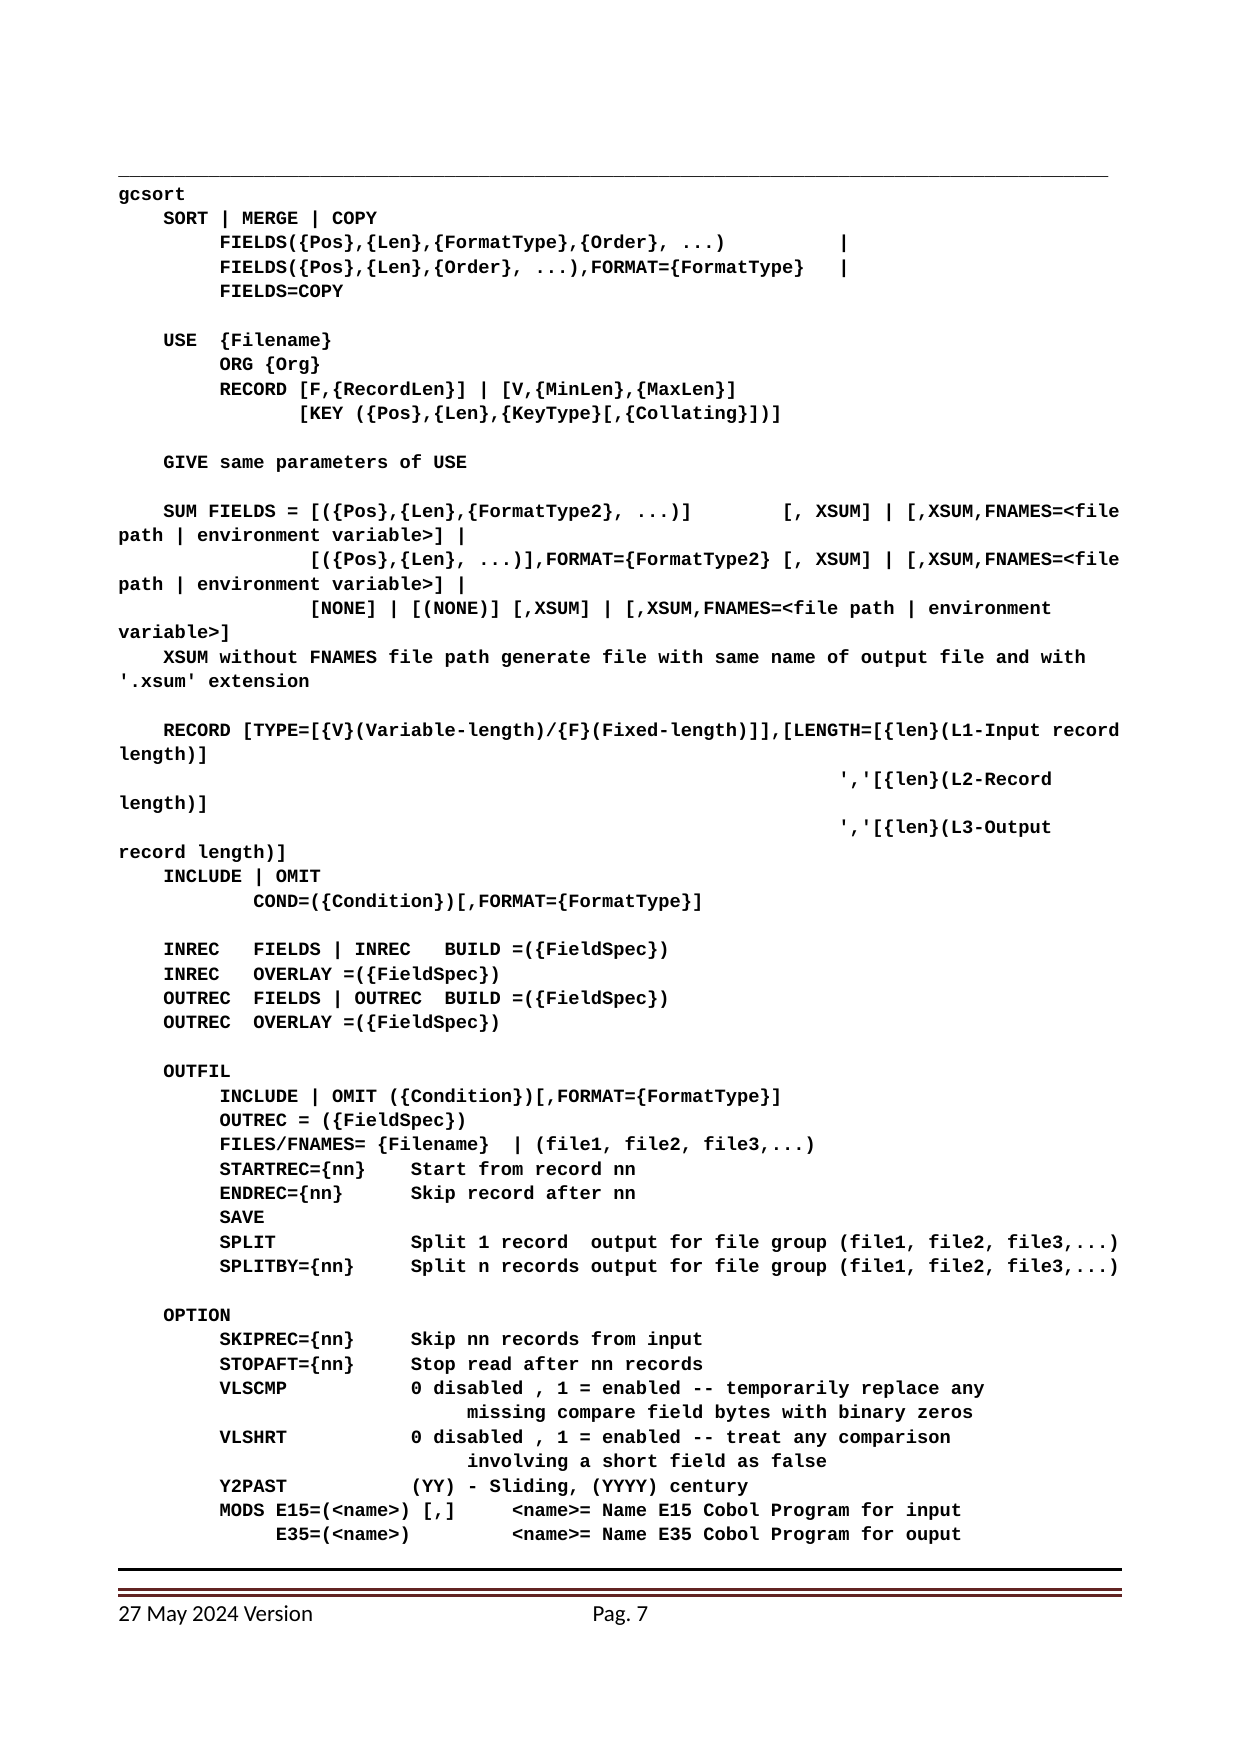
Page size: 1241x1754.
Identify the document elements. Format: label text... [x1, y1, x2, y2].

text OUTREC FIELDS | OUTREC BUILD =({FieldSpec}) [118, 989, 1122, 1010]
text INCLUDE | OMIT ({Condition})[,FORMAT={FormatType}] [118, 1086, 1122, 1108]
text SORT | MERGE | COPY [118, 209, 1122, 230]
text SAVE [118, 1208, 1122, 1229]
text VLSCMP 0 disabled , 1 = enabled -- temporarily replace any [118, 1379, 1122, 1400]
text E35=(<name>) <name>= Name E35 Cobol Program for ouput [118, 1525, 1122, 1546]
text RECORD [TYPE=[{V}(Variable-length)/{F}(Fixed-length)]],[LENGTH=[{len}(L1-Input record length)] [118, 721, 1122, 766]
text OUTFIL [118, 1062, 1122, 1083]
text FIELDS({Pos},{Len},{FormatType},{Order}, ...) | [118, 233, 1122, 254]
text XSUM without FNAMES file path generate file with same name of output file and with '.xsum' extension [118, 648, 1122, 693]
text Y2PAST (YY) - Sliding, (YYYY) century [118, 1476, 1122, 1498]
text INREC FIELDS | INREC BUILD =({FieldSpec}) [118, 940, 1122, 961]
text missing compare field bytes with binary zeros [118, 1403, 1122, 1424]
text OUTREC = ({FieldSpec}) [118, 1111, 1122, 1132]
text ________________________________________________________________________________________ [118, 160, 1122, 181]
text FILES/FNAMES= {Filename} | (file1, file2, file3,...) [118, 1135, 1122, 1156]
text [NONE] | [(NONE)] [,XSUM] | [,XSUM,FNAMES=<file path | environment variable>] [118, 599, 1122, 644]
text FIELDS=COPY [118, 282, 1122, 303]
text OPTION [118, 1306, 1122, 1327]
text ENDREC={nn} Skip record after nn [118, 1184, 1122, 1205]
text involving a short field as false [118, 1452, 1122, 1473]
text COND=({Condition})[,FORMAT={FormatType}] [118, 891, 1122, 913]
text ','[{len}(L2-Record length)] [118, 769, 1122, 815]
text gcsort [118, 184, 1122, 206]
text USE {Filename} [118, 331, 1122, 352]
text ORG {Org} [118, 355, 1122, 376]
text SUM FIELDS = [({Pos},{Len},{FormatType2}, ...)] [, XSUM] | [,XSUM,FNAMES=<file path | environment variable>] | [118, 501, 1122, 547]
text FIELDS({Pos},{Len},{Order}, ...),FORMAT={FormatType} | [118, 258, 1122, 279]
text INREC OVERLAY =({FieldSpec}) [118, 964, 1122, 986]
text MODS E15=(<name>) [,] <name>= Name E15 Cobol Program for input [118, 1501, 1122, 1522]
text ','[{len}(L3-Output record length)] [118, 818, 1122, 864]
text SPLITBY={nn} Split n records output for file group (file1, file2, file3,...) [118, 1257, 1122, 1278]
text INCLUDE | OMIT [118, 867, 1122, 888]
text OUTREC OVERLAY =({FieldSpec}) [118, 1013, 1122, 1034]
text SPLIT Split 1 record output for file group (file1, file2, file3,...) [118, 1233, 1122, 1254]
text [KEY ({Pos},{Len},{KeyType}[,{Collating}])] [118, 404, 1122, 425]
text GIVE same parameters of USE [118, 453, 1122, 474]
text RECORD [F,{RecordLen}] | [V,{MinLen},{MaxLen}] [118, 379, 1122, 401]
text STOPAFT={nn} Stop read after nn records [118, 1354, 1122, 1376]
text VLSHRT 0 disabled , 1 = enabled -- treat any comparison [118, 1428, 1122, 1449]
text STARTREC={nn} Start from record nn [118, 1159, 1122, 1181]
text [({Pos},{Len}, ...)],FORMAT={FormatType2} [, XSUM] | [,XSUM,FNAMES=<file path | environment variable>] | [118, 550, 1122, 596]
text SKIPREC={nn} Skip nn records from input [118, 1330, 1122, 1351]
